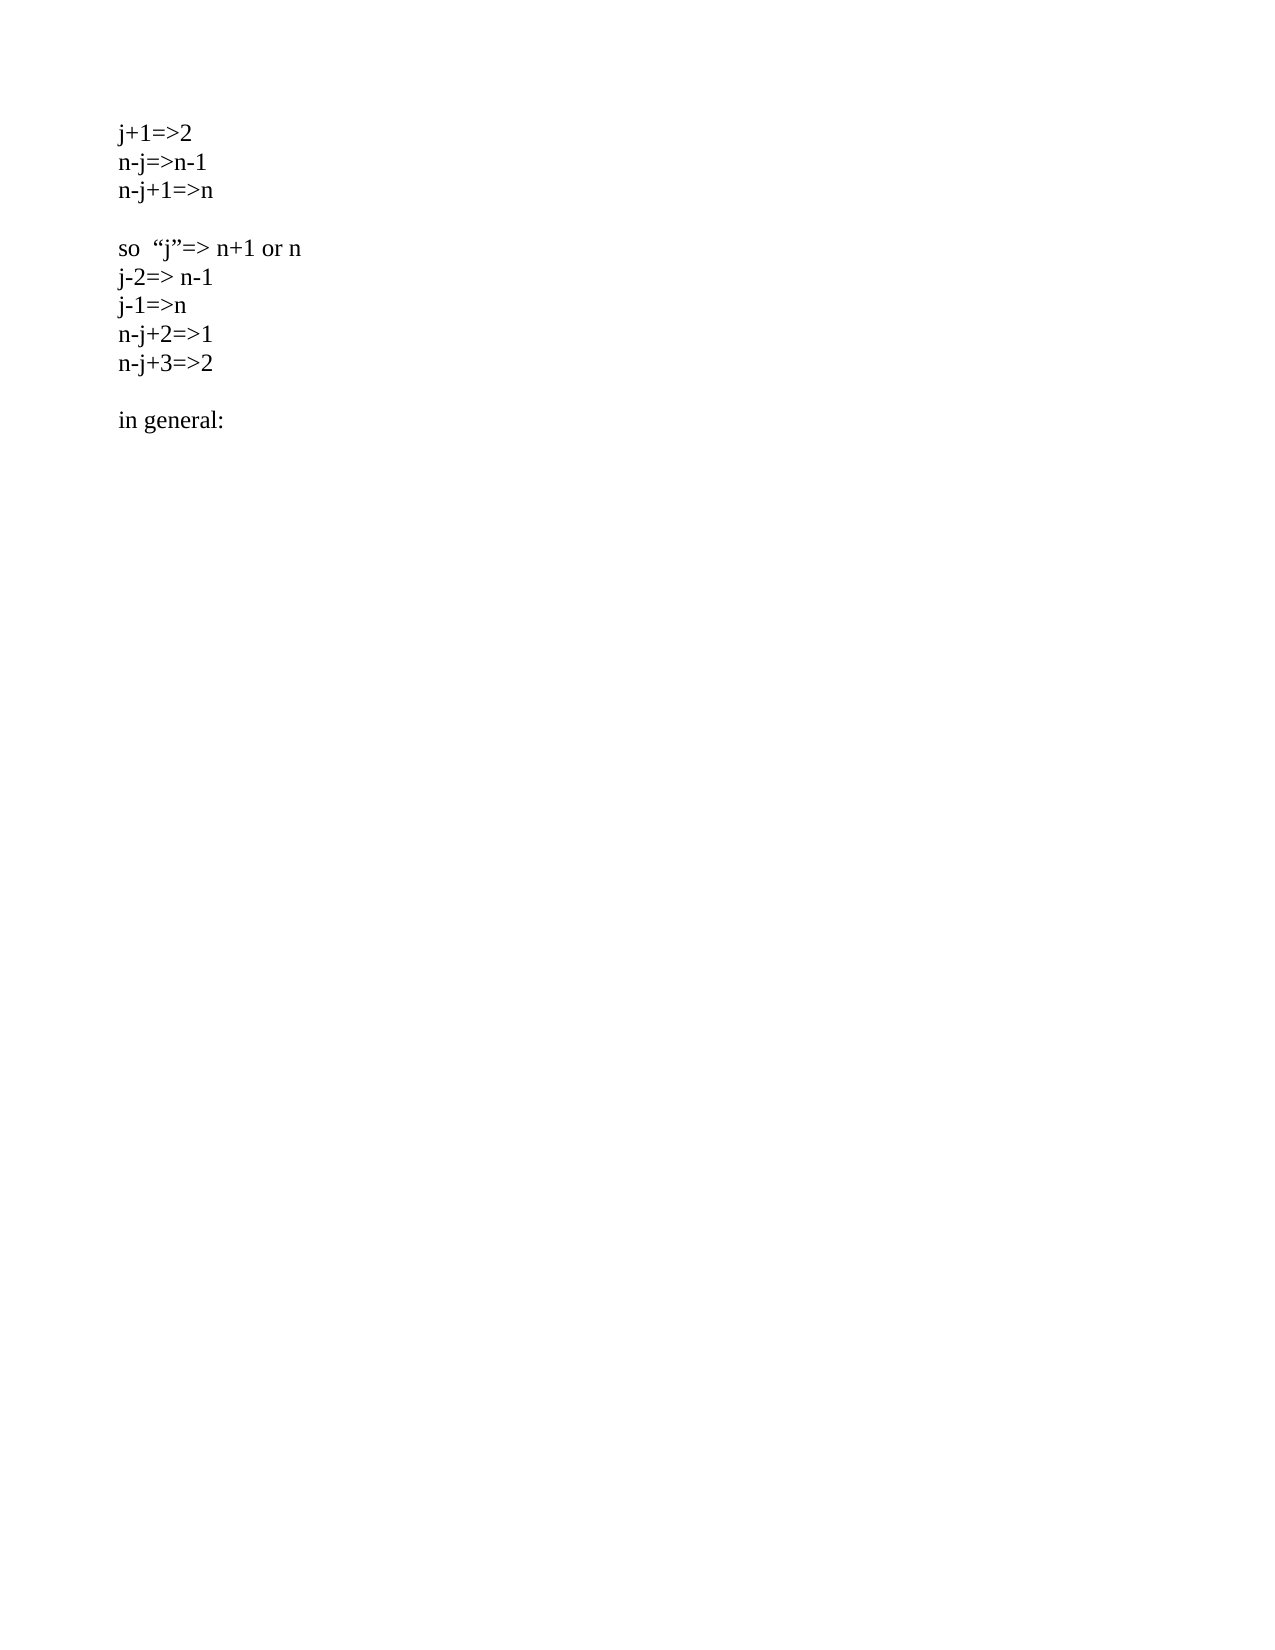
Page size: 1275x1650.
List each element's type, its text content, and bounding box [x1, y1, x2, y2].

text so “j”=> n+1 or n [118, 233, 1187, 262]
text j-2=> n-1 [118, 262, 1187, 291]
text in general: [118, 406, 1187, 434]
text n-j=>n-1 [118, 147, 1187, 176]
text n-j+2=>1 [118, 319, 1187, 348]
text j-1=>n [118, 291, 1187, 319]
text n-j+3=>2 [118, 348, 1187, 377]
text n-j+1=>n [118, 176, 1187, 204]
text j+1=>2 [118, 118, 1187, 147]
